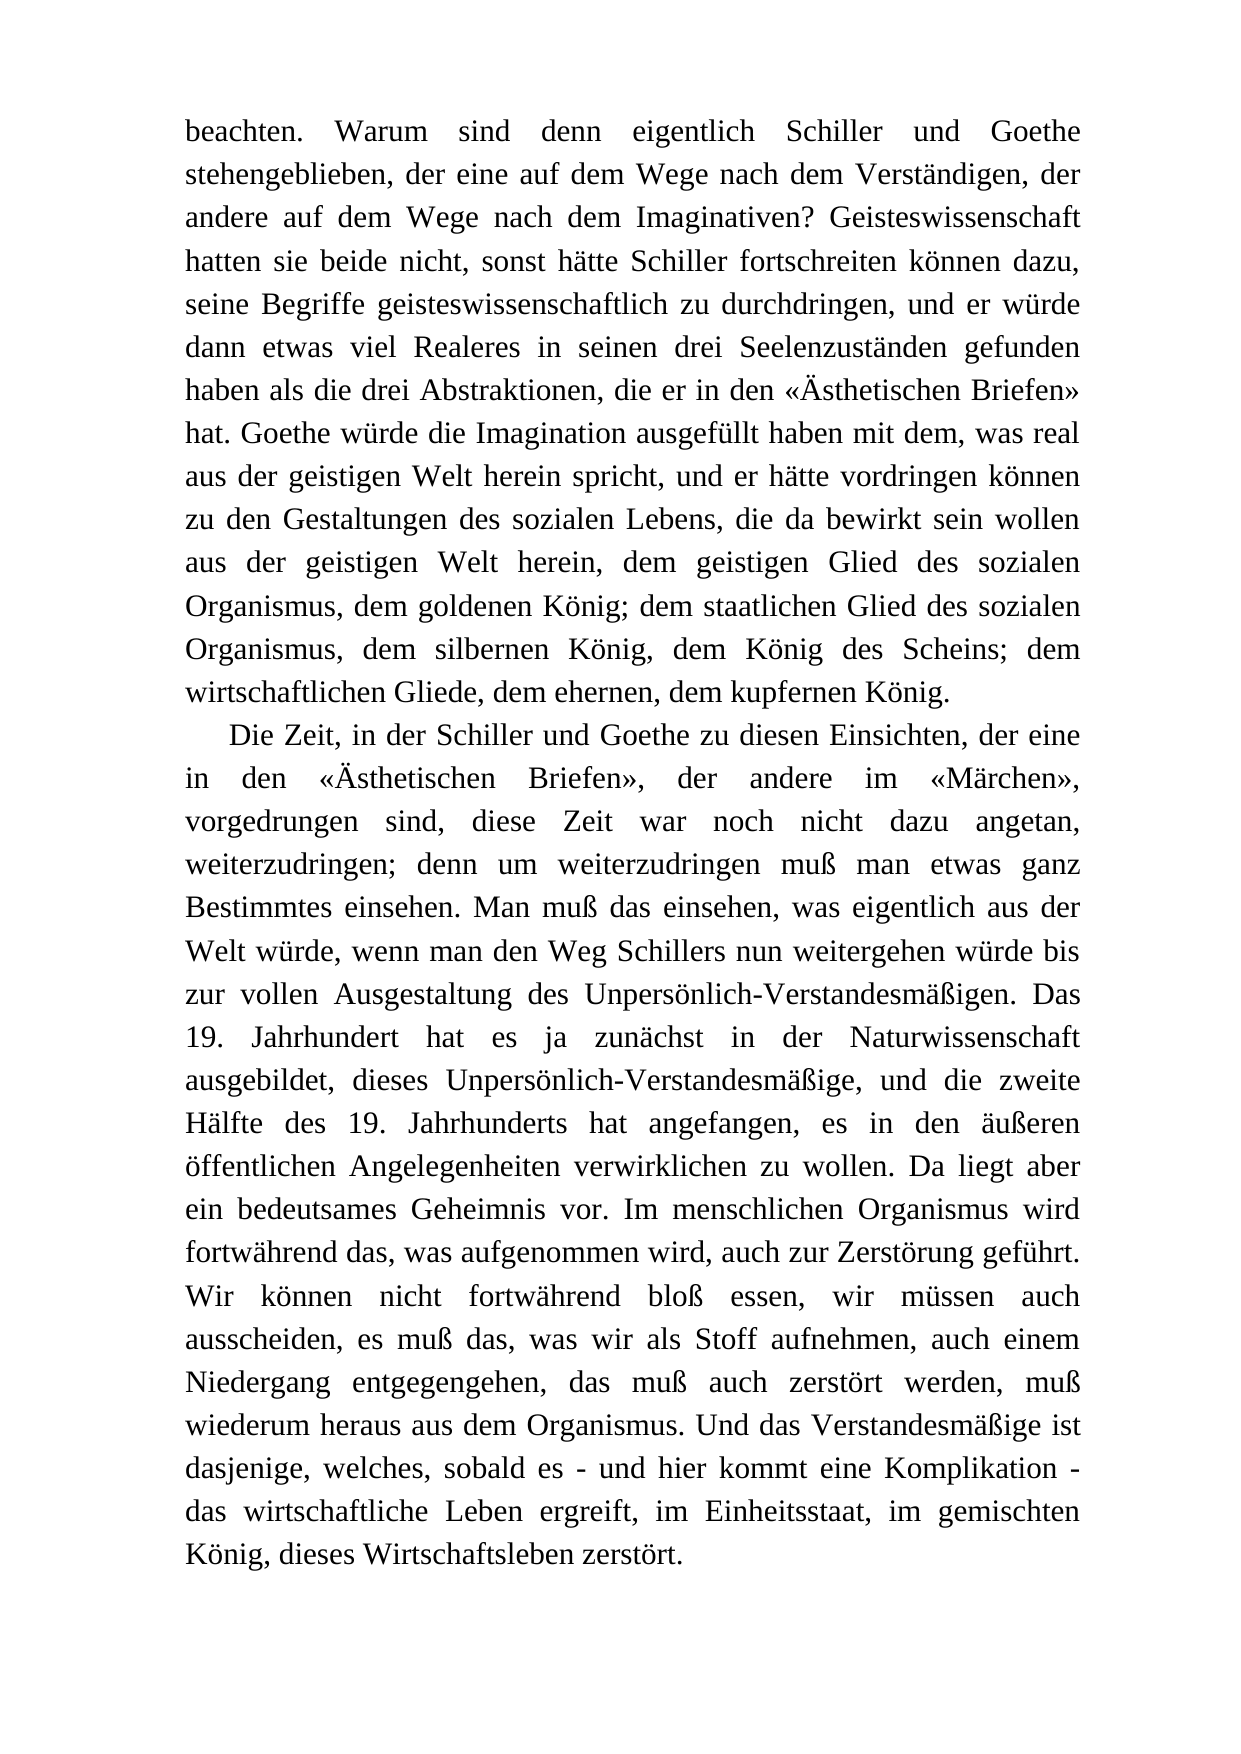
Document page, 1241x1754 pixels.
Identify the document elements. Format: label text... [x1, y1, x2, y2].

text Die Zeit, in der Schiller und Goethe zu diesen Einsichten, der eine in den «Ästhetischen Briefen», der andere im «Märchen», vorgedrungen sind, diese Zeit war noch nicht dazu angetan, weiterzudringen; denn um weiterzudringen muß man etwas ganz Bestimmtes einsehen. Man muß das einsehen, was eigentlich aus der Welt würde, wenn man den Weg Schillers nun weitergehen würde bis zur vollen Ausgestaltung des Unpersönlich-Verstandesmäßigen. Das 19. Jahrhundert hat es ja zunächst in der Naturwissenschaft ausgebildet, dieses Unpersönlich-Verstandesmäßige, und die zweite Hälfte des 19. Jahrhunderts hat angefangen, es in den äußeren öffentlichen Angelegenheiten verwirklichen zu wollen. Da liegt aber ein bedeutsames Geheimnis vor. Im menschlichen Organismus wird fortwährend das, was aufgenommen wird, auch zur Zerstörung geführt. Wir können nicht fortwährend bloß essen, wir müssen auch ausscheiden, es muß das, was wir als Stoff aufnehmen, auch einem Niedergang entgegengehen, das muß auch zerstört werden, muß wiederum heraus aus dem Organismus. Und das Verstandesmäßige ist dasjenige, welches, sobald es - und hier kommt eine Komplikation - das wirtschaftliche Leben ergreift, im Einheitsstaat, im gemischten König, dieses Wirtschaftsleben zerstört. [185, 716, 1081, 1571]
text beachten. Warum sind denn eigentlich Schiller und Goethe stehengeblieben, der eine auf dem Wege nach dem Verständigen, der andere auf dem Wege nach dem Imaginativen? Geisteswissenschaft hatten sie beide nicht, sonst hätte Schiller fortschreiten können dazu, seine Begriffe geisteswissenschaftlich zu durchdringen, und er würde dann etwas viel Realeres in seinen drei Seelenzuständen gefunden haben als die drei Abstraktionen, die er in den «Ästhetischen Briefen» hat. Goethe würde die Imagination ausgefüllt haben mit dem, was real aus der geistigen Welt herein spricht, und er hätte vordringen können zu den Gestaltungen des sozialen Lebens, die da bewirkt sein wollen aus der geistigen Welt herein, dem geistigen Glied des sozialen Organismus, dem goldenen König; dem staatlichen Glied des sozialen Organismus, dem silbernen König, dem König des Scheins; dem wirtschaftlichen Gliede, dem ehernen, dem kupfernen König. [185, 112, 1081, 709]
